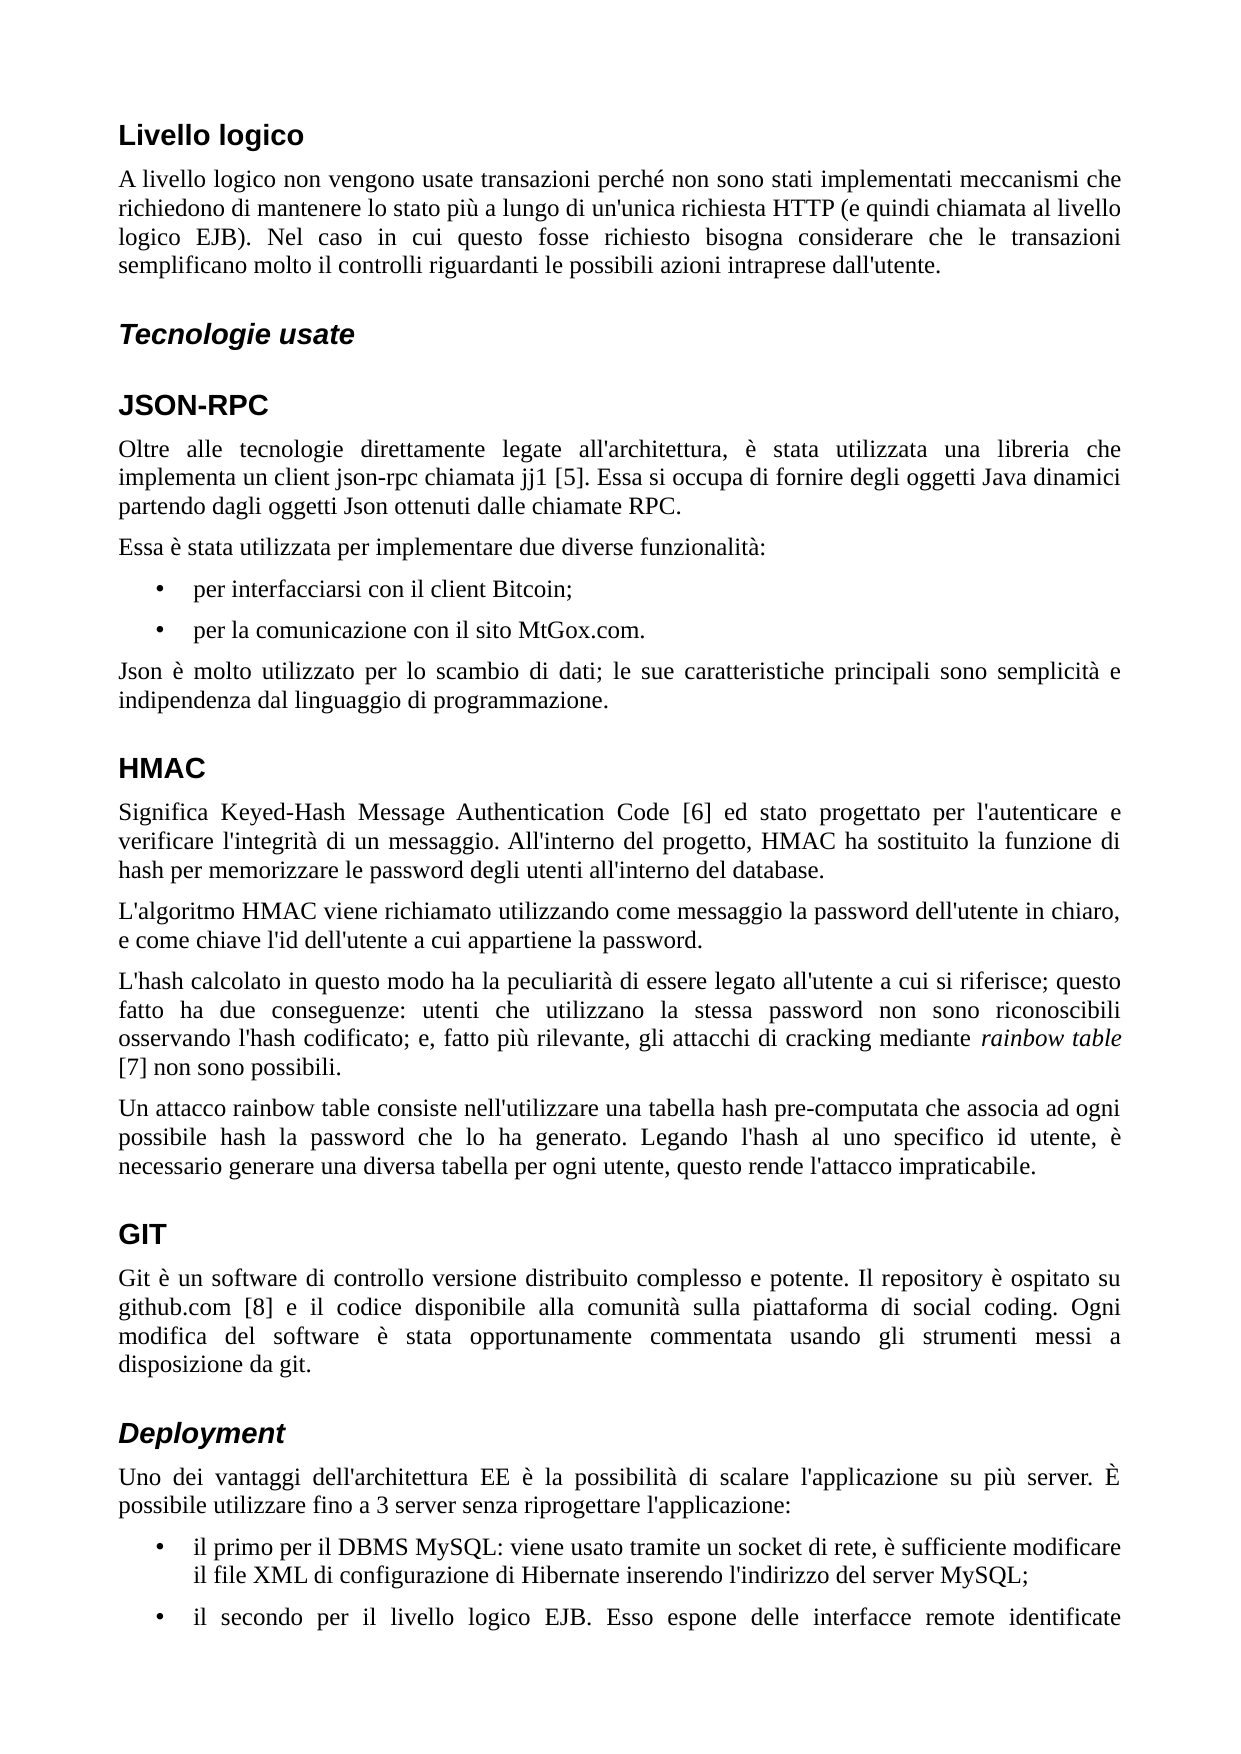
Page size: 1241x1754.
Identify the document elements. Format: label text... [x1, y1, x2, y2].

subtitle JSON-RPC [118, 388, 1122, 421]
text Oltre alle tecnologie direttamente legate all'architettura, è stata utilizzata una libreria che implementa un client json-rpc chiamata jj1 [5]. Essa si occupa di fornire degli oggetti Java dinamici partendo dagli oggetti Json ottenuti dalle chiamate RPC. [118, 434, 1122, 520]
text Un attacco rainbow table consiste nell'utilizzare una tabella hash pre-computata che associa ad ogni possibile hash la password che lo ha generato. Legando l'hash al uno specifico id utente, è necessario generare una diversa tabella per ogni utente, questo rende l'attacco impraticabile. [118, 1093, 1122, 1180]
text Essa è stata utilizzata per implementare due diverse funzionalità: [118, 532, 1122, 561]
subtitle Tecnologie usate [118, 317, 1122, 350]
text Significa Keyed-Hash Message Authentication Code [6] ed stato progettato per l'autenticare e verificare l'integrità di un messaggio. All'interno del progetto, HMAC ha sostituito la funzione di hash per memorizzare le password degli utenti all'interno del database. [118, 797, 1122, 883]
subtitle Deployment [118, 1416, 1122, 1449]
text L'algoritmo HMAC viene richiamato utilizzando come messaggio la password dell'utente in chiaro, e come chiave l'id dell'utente a cui appartiene la password. [118, 896, 1122, 953]
subtitle GIT [118, 1217, 1122, 1251]
list per interfacciarsi con il client Bitcoin; [156, 574, 1122, 602]
subtitle Livello logico [118, 118, 1122, 152]
text Json è molto utilizzato per lo scambio di dati; le sue caratteristiche principali sono semplicità e indipendenza dal linguaggio di programmazione. [118, 656, 1122, 714]
text Uno dei vantaggi dell'architettura EE è la possibilità di scalare l'applicazione su più server. È possibile utilizzare fino a 3 server senza riprogettare l'applicazione: [118, 1462, 1122, 1519]
list per la comunicazione con il sito MtGox.com. [156, 615, 1122, 644]
list il secondo per il livello logico EJB. Esso espone delle interfacce remote identificate [156, 1602, 1122, 1631]
text A livello logico non vengono usate transazioni perché non sono stati implementati meccanismi che richiedono di mantenere lo stato più a lungo di un'unica richiesta HTTP (e quindi chiamata al livello logico EJB). Nel caso in cui questo fosse richiesto bisogna considerare che le transazioni semplificano molto il controlli riguardanti le possibili azioni intraprese dall'utente. [118, 164, 1122, 279]
text L'hash calcolato in questo modo ha la peculiarità di essere legato all'utente a cui si riferisce; questo fatto ha due conseguenze: utenti che utilizzano la stessa password non sono riconoscibili osservando l'hash codificato; e, fatto più rilevante, gli attacchi di cracking mediante rainbow table [7] non sono possibili. [118, 966, 1122, 1081]
text Git è un software di controllo versione distribuito complesso e potente. Il repository è ospitato su github.com [8] e il codice disponibile alla comunità sulla piattaforma di social coding. Ogni modifica del software è stata opportunamente commentata usando gli strumenti messi a disposizione da git. [118, 1263, 1122, 1378]
list il primo per il DBMS MySQL: viene usato tramite un socket di rete, è sufficiente modificare il file XML di configurazione di Hibernate inserendo l'indirizzo del server MySQL; [156, 1532, 1122, 1589]
subtitle HMAC [118, 751, 1122, 785]
